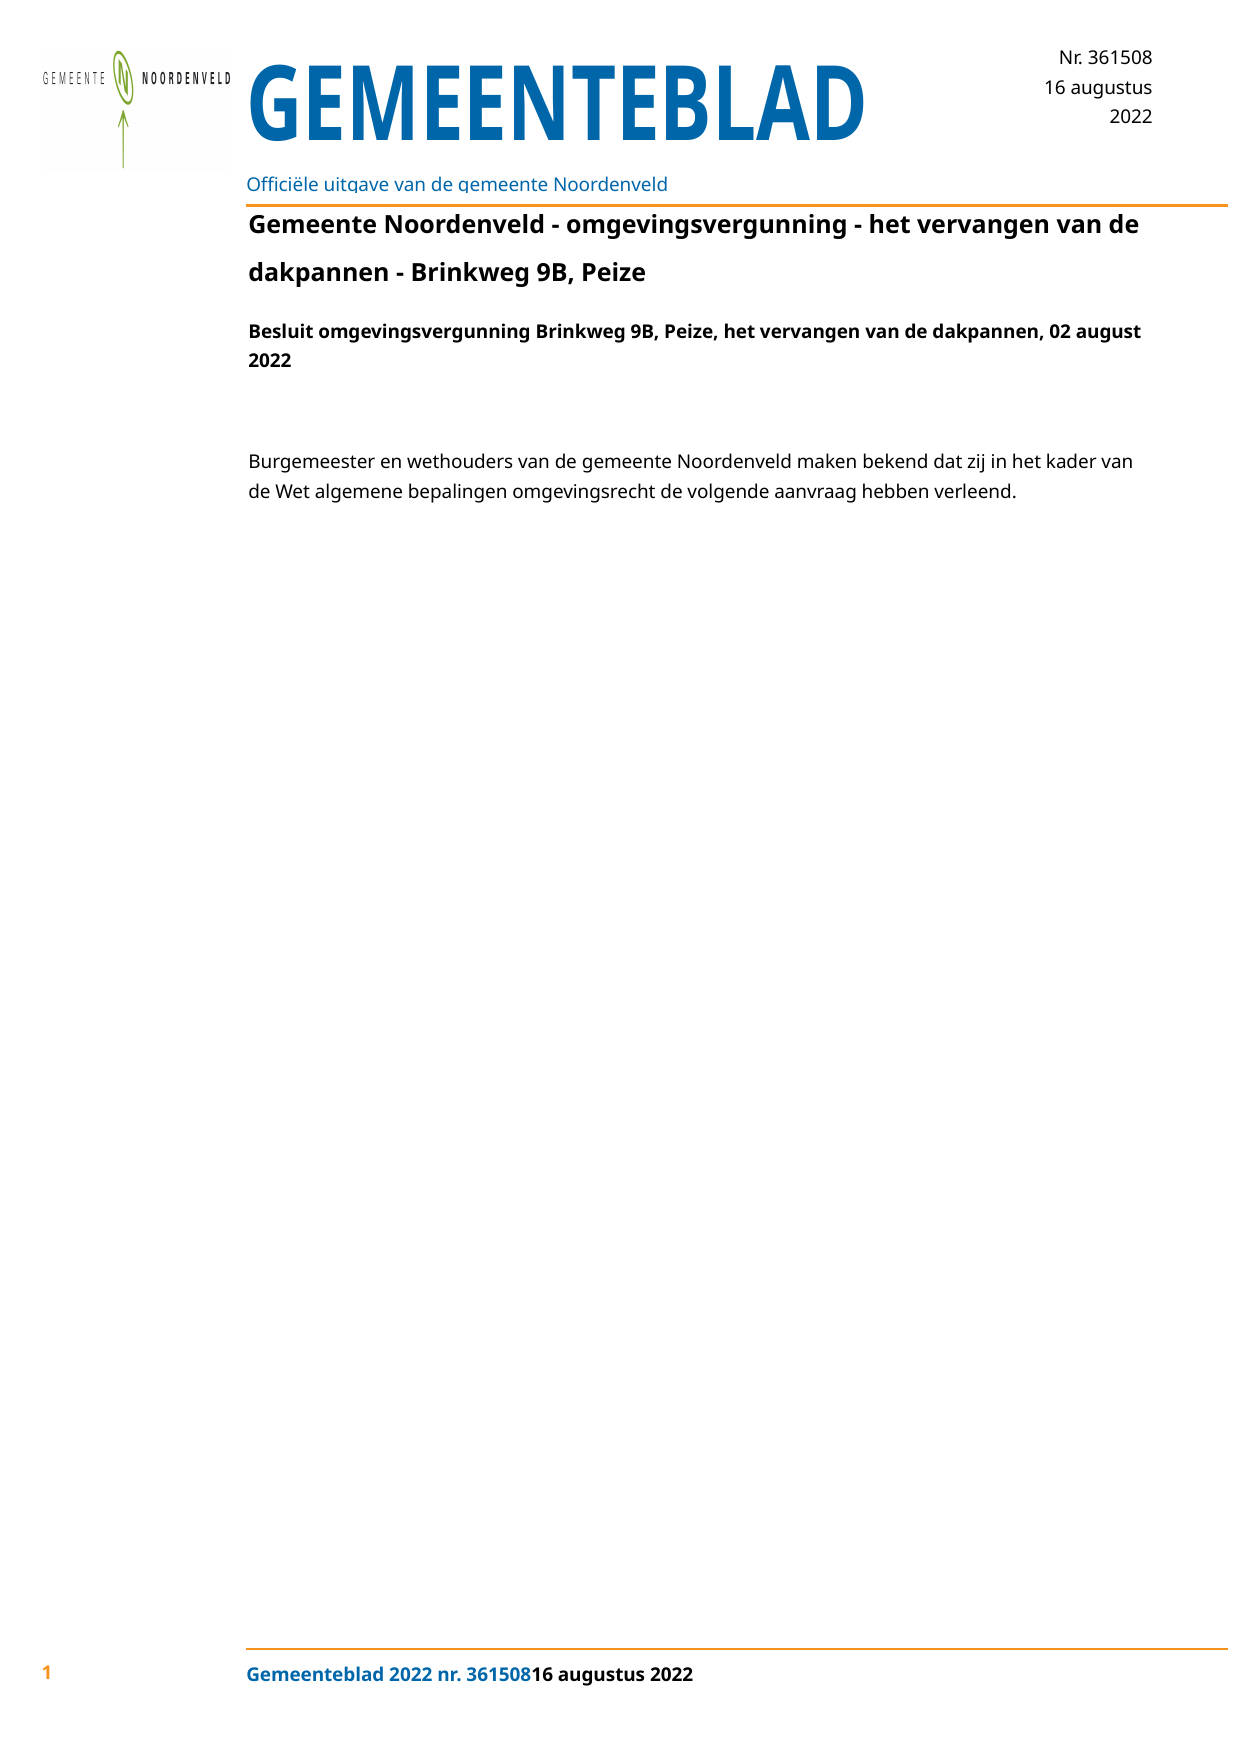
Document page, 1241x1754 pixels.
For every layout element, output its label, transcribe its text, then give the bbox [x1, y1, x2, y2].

text Burgemeester en wethouders van de gemeente Noordenveld maken bekend dat zij in het kader van de Wet algemene bepalingen omgevingsrecht de volgende aanvraag hebben verleend. [248, 448, 1152, 504]
text Besluit omgevingsvergunning Brinkweg 9B, Peize, het vervangen van de dakpannen, 02 august 2022 [248, 318, 1152, 373]
picture [41, 47, 231, 172]
text Gemeente Noordenveld - omgevingsvergunning - het vervangen van de dakpannen - Brinkweg 9B, Peize [248, 207, 1152, 288]
